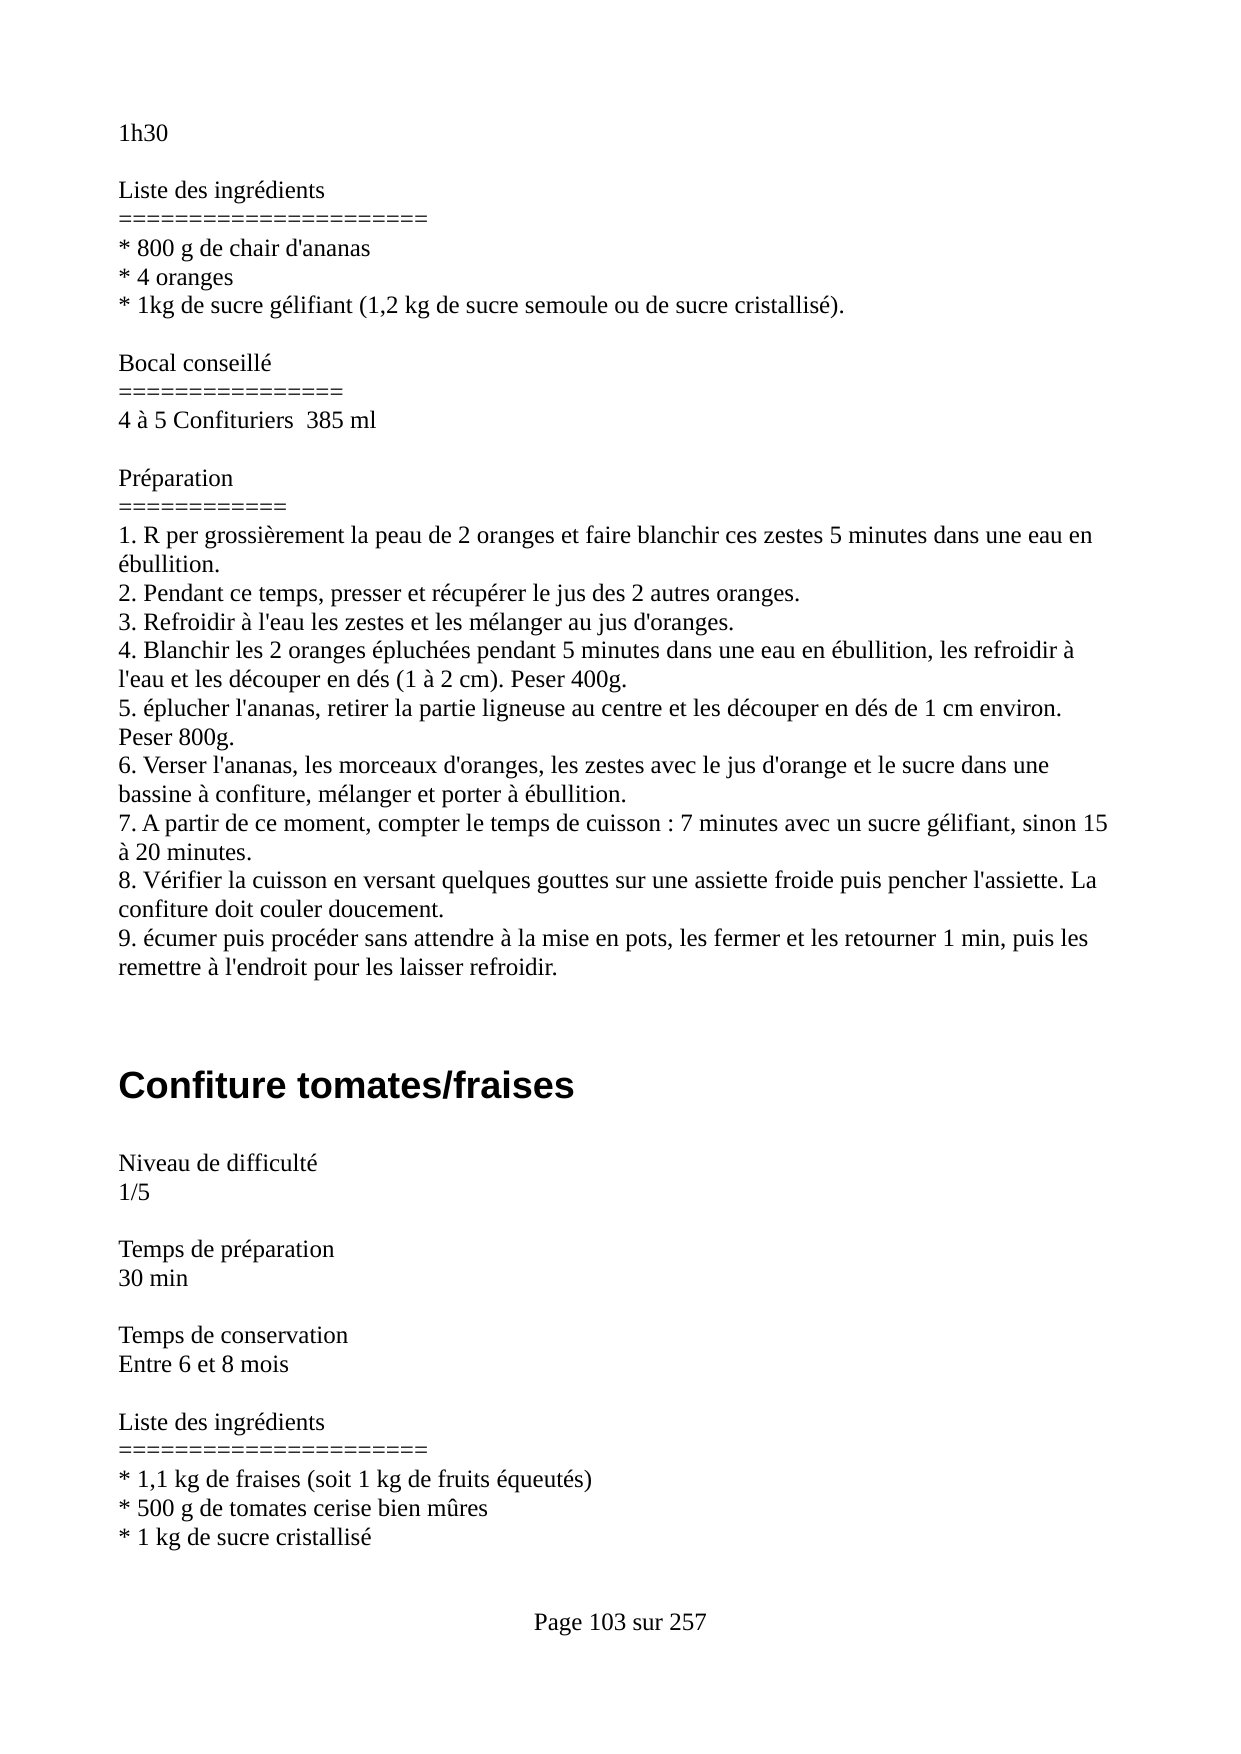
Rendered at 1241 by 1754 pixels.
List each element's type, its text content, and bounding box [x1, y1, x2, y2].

text * 4 oranges [118, 262, 1122, 291]
text 30 min [118, 1263, 1122, 1292]
text 1/5 [118, 1177, 1122, 1206]
text * 1,1 kg de fraises (soit 1 kg de fruits équeutés) [118, 1464, 1122, 1493]
text 1h30 [118, 118, 1122, 147]
text * 1 kg de sucre cristallisé [118, 1522, 1122, 1551]
text 8. Vérifier la cuisson en versant quelques gouttes sur une assiette froide puis pencher l'assiette. La confiture doit couler doucement. [118, 866, 1122, 923]
text Temps de préparation [118, 1234, 1122, 1263]
subtitle Confiture tomates/fraises [118, 1063, 1122, 1107]
text ============ [118, 492, 1122, 521]
text Temps de conservation [118, 1321, 1122, 1349]
text * 800 g de chair d'ananas [118, 233, 1122, 262]
text Préparation [118, 463, 1122, 492]
text 5. éplucher l'ananas, retirer la partie ligneuse au centre et les découper en dés de 1 cm environ. Peser 800g. [118, 693, 1122, 751]
text Entre 6 et 8 mois [118, 1349, 1122, 1378]
text * 1kg de sucre gélifiant (1,2 kg de sucre semoule ou de sucre cristallisé). [118, 291, 1122, 319]
text ================ [118, 377, 1122, 406]
text Liste des ingrédients [118, 176, 1122, 204]
text 7. A partir de ce moment, compter le temps de cuisson : 7 minutes avec un sucre gélifiant, sinon 15 à 20 minutes. [118, 808, 1122, 866]
text 4 à 5 Confituriers 385 ml [118, 406, 1122, 434]
text 6. Verser l'ananas, les morceaux d'oranges, les zestes avec le jus d'orange et le sucre dans une bassine à confiture, mélanger et porter à ébullition. [118, 751, 1122, 808]
text 4. Blanchir les 2 oranges épluchées pendant 5 minutes dans une eau en ébullition, les refroidir à l'eau et les découper en dés (1 à 2 cm). Peser 400g. [118, 636, 1122, 693]
text ====================== [118, 204, 1122, 233]
text 1. R per grossièrement la peau de 2 oranges et faire blanchir ces zestes 5 minutes dans une eau en ébullition. [118, 521, 1122, 578]
text 9. écumer puis procéder sans attendre à la mise en pots, les fermer et les retourner 1 min, puis les remettre à l'endroit pour les laisser refroidir. [118, 923, 1122, 981]
text Bocal conseillé [118, 348, 1122, 377]
text * 500 g de tomates cerise bien mûres [118, 1493, 1122, 1522]
text ====================== [118, 1436, 1122, 1464]
text Liste des ingrédients [118, 1407, 1122, 1436]
text Niveau de difficulté [118, 1148, 1122, 1177]
text 3. Refroidir à l'eau les zestes et les mélanger au jus d'oranges. [118, 607, 1122, 636]
text 2. Pendant ce temps, presser et récupérer le jus des 2 autres oranges. [118, 578, 1122, 607]
